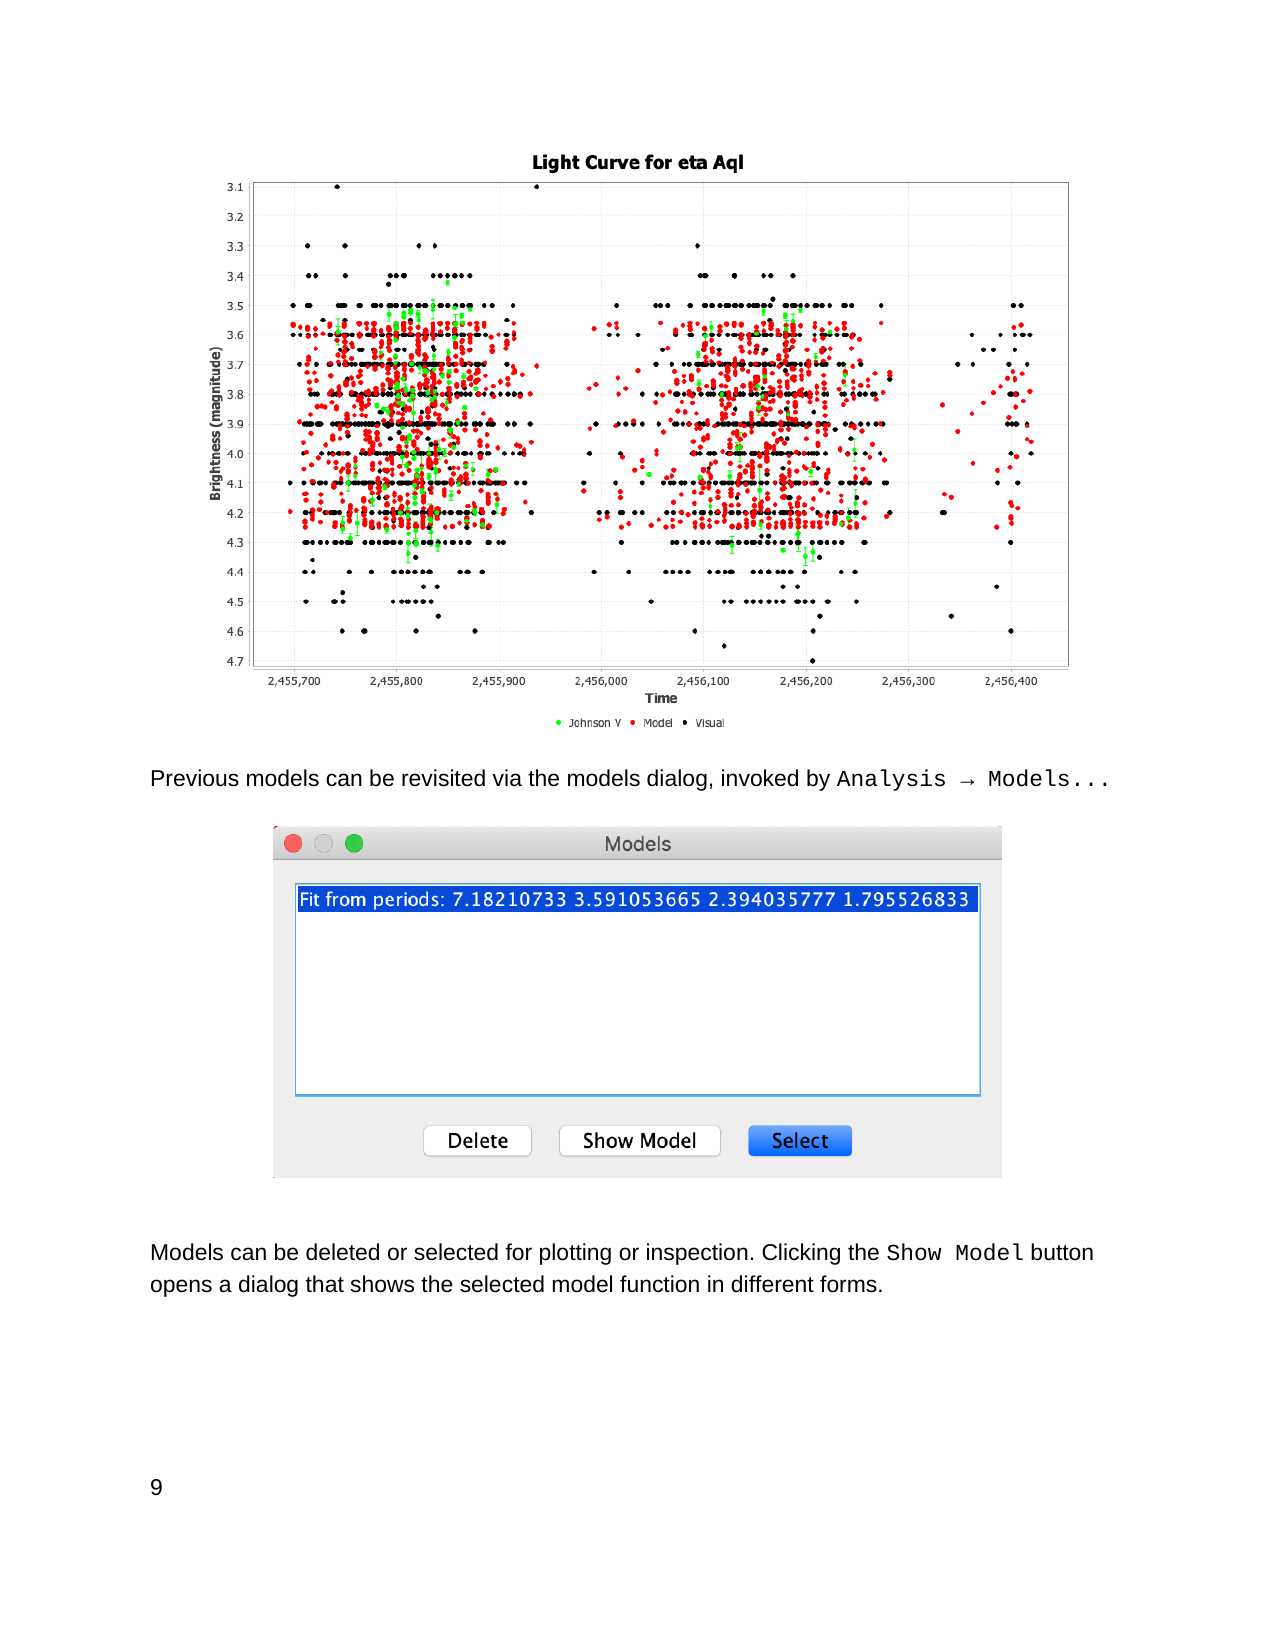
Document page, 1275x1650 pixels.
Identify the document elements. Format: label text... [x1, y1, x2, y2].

text Models can be deleted or selected for plotting or inspection. Clicking the Show Model button opens a dialog that shows the selected model function in different forms. [150, 1240, 1125, 1297]
picture [273, 826, 1002, 1178]
text Previous models can be revisited via the models dialog, invoked by Analysis → Models... [150, 766, 1125, 793]
picture [196, 150, 1079, 733]
